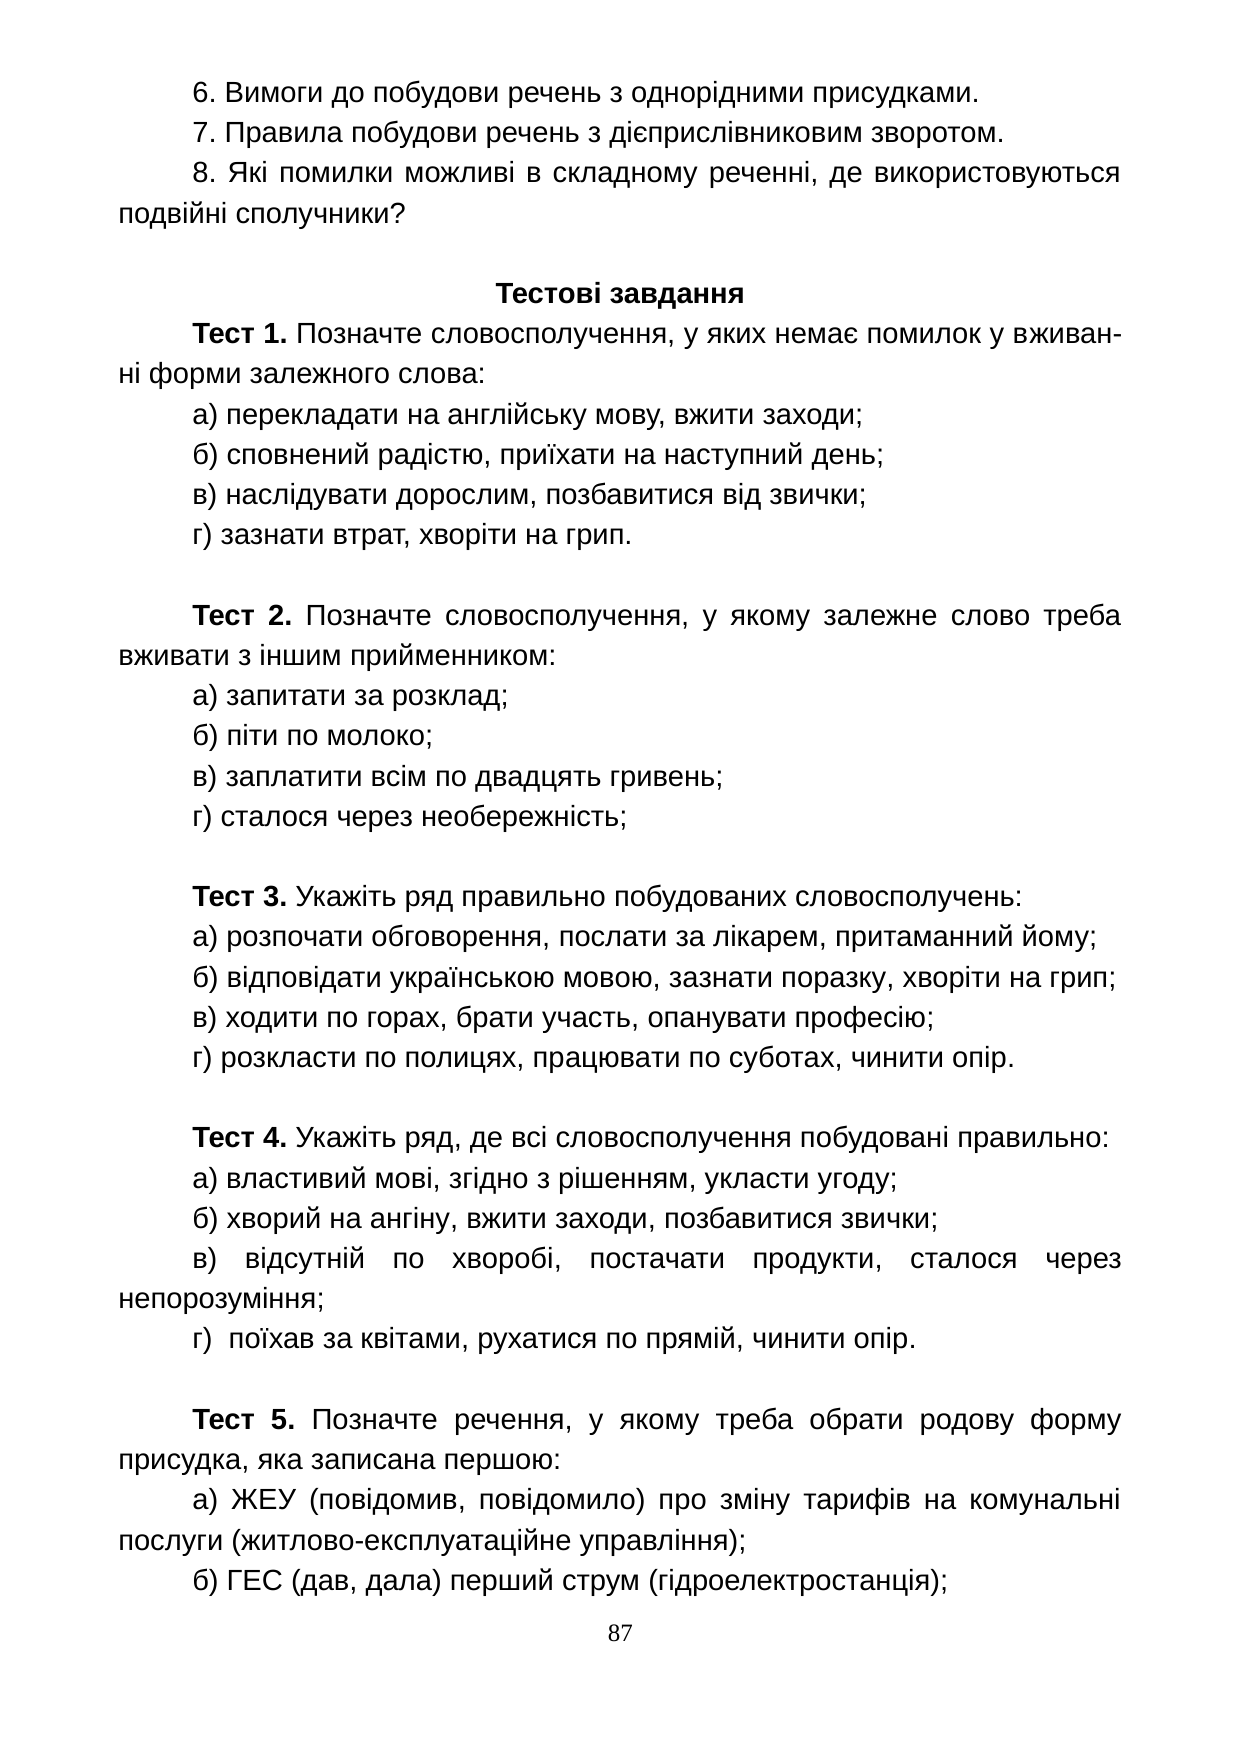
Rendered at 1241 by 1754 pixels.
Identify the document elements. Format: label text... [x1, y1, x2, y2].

text Тестові завдання [118, 276, 1122, 309]
text б) хворий на ангіну, вжити заходи, позбавитися звички; [118, 1201, 1122, 1234]
text а) перекладати на англійську мову, вжити заходи; [118, 397, 1122, 430]
text г) розкласти по полицях, працювати по суботах, чинити опір. [118, 1040, 1122, 1073]
text Тест 2. Позначте словосполучення, у якому залежне слово треба вживати з іншим прийменником: [118, 598, 1122, 671]
text Тест 5. Позначте речення, у якому треба обрати родову форму присудка, яка записана першою: [118, 1402, 1122, 1476]
text а) властивий мові, згідно з рішенням, укласти угоду; [118, 1161, 1122, 1194]
text б) сповнений радістю, приїхати на наступний день; [118, 437, 1122, 470]
text а) розпочати обговорення, послати за лікарем, притаманний йому; [118, 919, 1122, 953]
text в) відсутній по хворобі, постачати продукти, сталося через непорозуміння; [118, 1241, 1122, 1315]
text Тест 1. Позначте словосполучення, у яких немає помилок у вживан-ні форми залежного слова: [118, 316, 1122, 390]
text г) поїхав за квітами, рухатися по прямій, чинити опір. [118, 1321, 1122, 1355]
text в) заплатити всім по двадцять гривень; [118, 758, 1122, 792]
text а) запитати за розклад; [118, 678, 1122, 712]
text Тест 3. Укажіть ряд правильно побудованих словосполучень: [118, 879, 1122, 913]
text г) сталося через необережність; [118, 799, 1122, 832]
text б) відповідати українською мовою, зазнати поразку, хворіти на грип; [118, 959, 1122, 993]
text 6. Вимоги до побудови речень з однорідними присудками. [118, 75, 1122, 108]
text а) ЖЕУ (повідомив, повідомило) про зміну тарифів на комунальні послуги (житлово-експлуатаційне управління); [118, 1482, 1122, 1556]
text 7. Правила побудови речень з дієприслівниковим зворотом. [118, 115, 1122, 149]
text в) наслідувати дорослим, позбавитися від звички; [118, 477, 1122, 511]
text б) піти по молоко; [118, 718, 1122, 752]
text 8. Які помилки можливі в складному реченні, де використовуються подвійні сполучники? [118, 155, 1122, 229]
text б) ГЕС (дав, дала) перший струм (гідроелектростанція); [118, 1563, 1122, 1596]
text в) ходити по горах, брати участь, опанувати професію; [118, 1000, 1122, 1033]
text г) зазнати втрат, хворіти на грип. [118, 517, 1122, 551]
text Тест 4. Укажіть ряд, де всі словосполучення побудовані правильно: [118, 1120, 1122, 1154]
